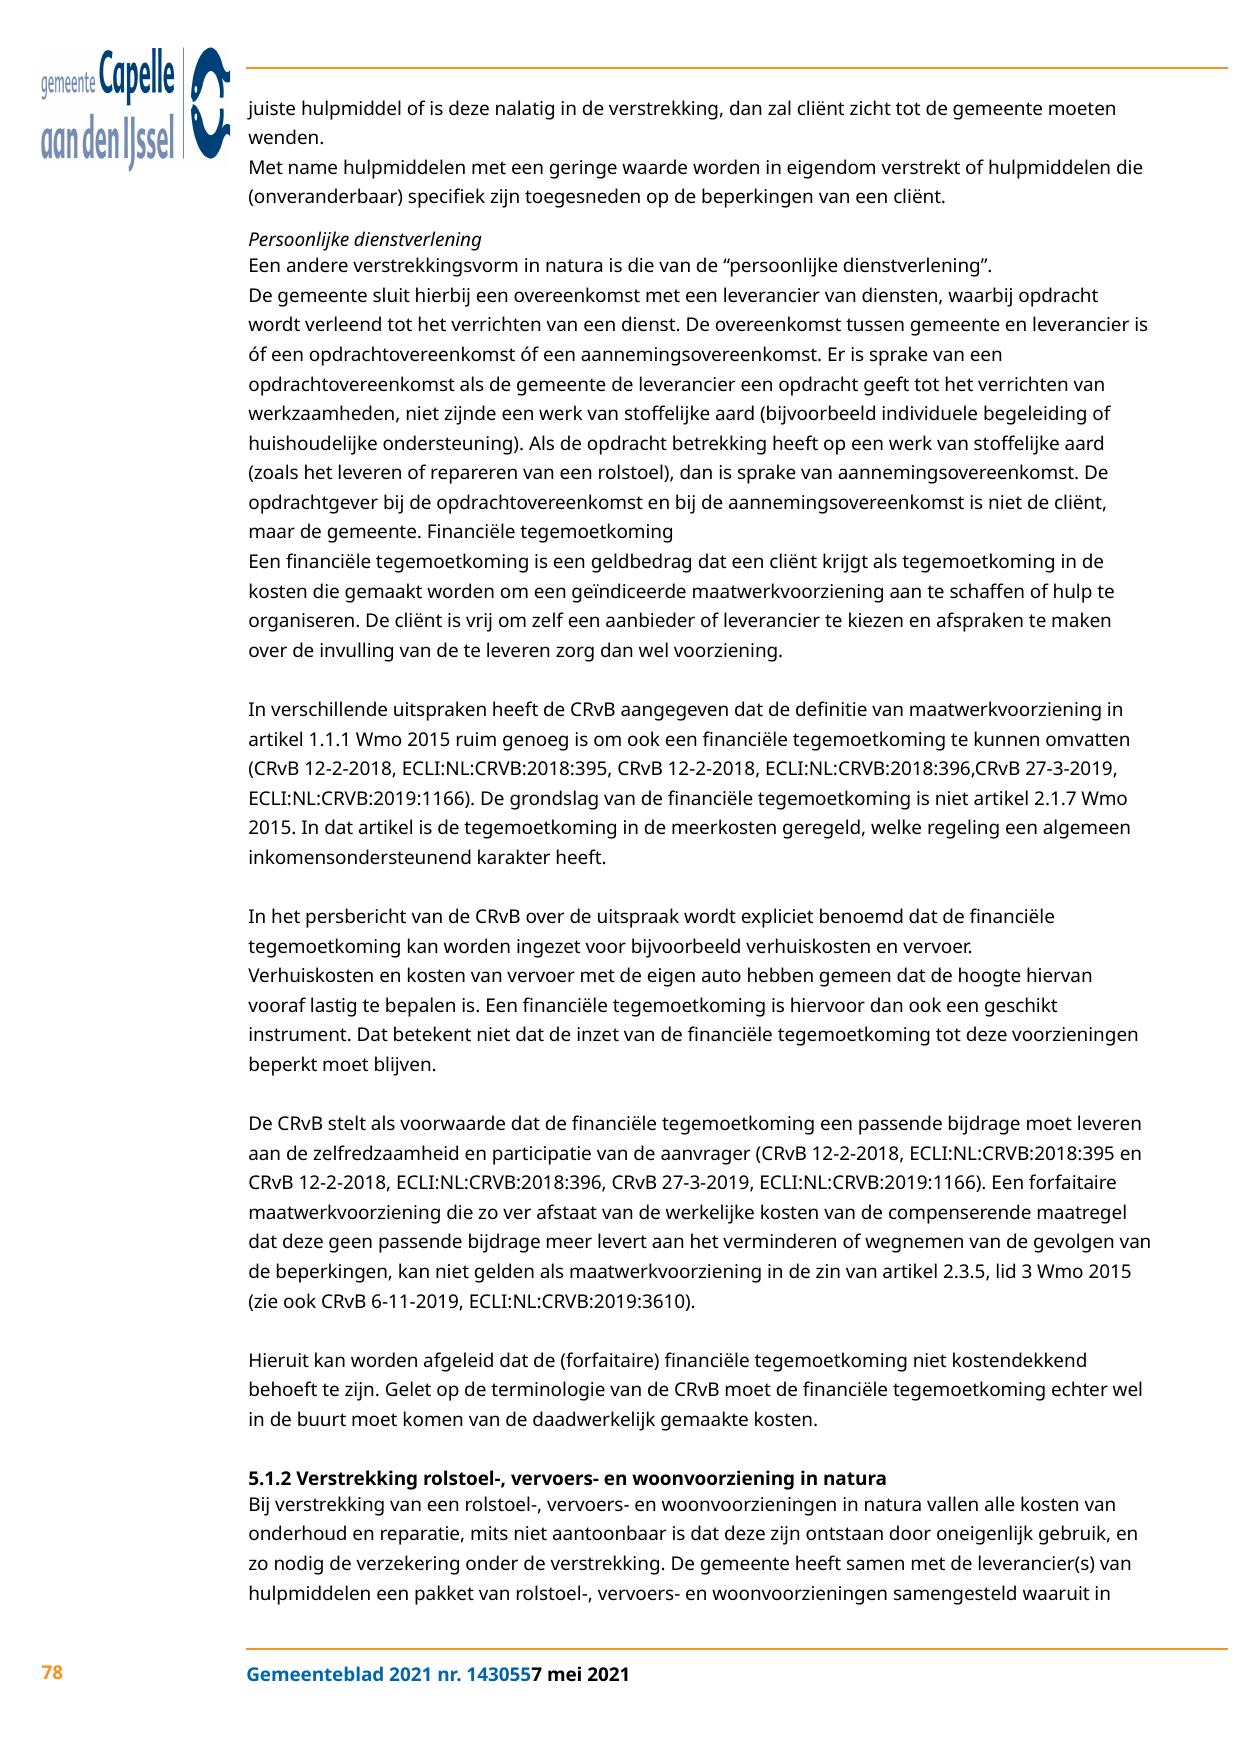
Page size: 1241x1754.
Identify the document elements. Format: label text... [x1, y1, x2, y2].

text Verhuiskosten en kosten van vervoer met de eigen auto hebben gemeen dat de hoogte hiervan vooraf lastig te bepalen is. Een financiële tegemoetkoming is hiervoor dan ook een geschikt instrument. Dat betekent niet dat de inzet van de financiële tegemoetkoming tot deze voorzieningen beperkt moet blijven. [248, 962, 1152, 1077]
text juiste hulpmiddel of is deze nalatig in de verstrekking, dan zal cliënt zicht tot de gemeente moeten wenden. [248, 95, 1152, 150]
text De CRvB stelt als voorwaarde dat de financiële tegemoetkoming een passende bijdrage moet leveren aan de zelfredzaamheid en participatie van de aanvrager (CRvB 12-2-2018, ECLI:NL:CRVB:2018:395 en CRvB 12-2-2018, ECLI:NL:CRVB:2018:396, CRvB 27-3-2019, ECLI:NL:CRVB:2019:1166). Een forfaitaire maatwerkvoorziening die zo ver afstaat van de werkelijke kosten van de compenserende maatregel dat deze geen passende bijdrage meer levert aan het verminderen of wegnemen van de gevolgen van de beperkingen, kan niet gelden als maatwerkvoorziening in de zin van artikel 2.3.5, lid 3 Wmo 2015 (zie ook CRvB 6-11-2019, ECLI:NL:CRVB:2019:3610). [248, 1110, 1152, 1313]
text Hieruit kan worden afgeleid dat de (forfaitaire) financiële tegemoetkoming niet kostendekkend behoeft te zijn. Gelet op de terminologie van de CRvB moet de financiële tegemoetkoming echter wel in de buurt moet komen van de daadwerkelijk gemaakte kosten. [248, 1347, 1152, 1432]
text 5.1.2 Verstrekking rolstoel-, vervoers- en woonvoorziening in natura [248, 1465, 1152, 1491]
text Een financiële tegemoetkoming is een geldbedrag dat een cliënt krijgt als tegemoetkoming in de kosten die gemaakt worden om een geïndiceerde maatwerkvoorziening aan te schaffen of hulp te organiseren. De cliënt is vrij om zelf een aanbieder of leverancier te kiezen en afspraken te maken over de invulling van de te leveren zorg dan wel voorziening. [248, 548, 1152, 663]
text In verschillende uitspraken heeft de CRvB aangegeven dat de definitie van maatwerkvoorziening in artikel 1.1.1 Wmo 2015 ruim genoeg is om ook een financiële tegemoetkoming te kunnen omvatten (CRvB 12-2-2018, ECLI:NL:CRVB:2018:395, CRvB 12-2-2018, ECLI:NL:CRVB:2018:396,CRvB 27-3-2019, ECLI:NL:CRVB:2019:1166). De grondslag van de financiële tegemoetkoming is niet artikel 2.1.7 Wmo 2015. In dat artikel is de tegemoetkoming in de meerkosten geregeld, welke regeling een algemeen inkomensondersteunend karakter heeft. [248, 696, 1152, 870]
text Een andere verstrekkingsvorm in natura is die van de “persoonlijke dienstverlening”. [248, 252, 1152, 278]
text Bij verstrekking van een rolstoel-, vervoers- en woonvoorzieningen in natura vallen alle kosten van onderhoud en reparatie, mits niet aantoonbaar is dat deze zijn ontstaan door oneigenlijk gebruik, en zo nodig de verzekering onder de verstrekking. De gemeente heeft samen met de leverancier(s) van hulpmiddelen een pakket van rolstoel-, vervoers- en woonvoorzieningen samengesteld waaruit in [248, 1491, 1152, 1606]
text Met name hulpmiddelen met een geringe waarde worden in eigendom verstrekt of hulpmiddelen die (onveranderbaar) specifiek zijn toegesneden op de beperkingen van een cliënt. [248, 154, 1152, 209]
picture [41, 47, 231, 172]
text In het persbericht van de CRvB over de uitspraak wordt expliciet benoemd dat de financiële tegemoetkoming kan worden ingezet voor bijvoorbeeld verhuiskosten en vervoer. [248, 903, 1152, 958]
text Persoonlijke dienstverlening [248, 227, 1152, 252]
text De gemeente sluit hierbij een overeenkomst met een leverancier van diensten, waarbij opdracht wordt verleend tot het verrichten van een dienst. De overeenkomst tussen gemeente en leverancier is óf een opdrachtovereenkomst óf een aannemingsovereenkomst. Er is sprake van een opdrachtovereenkomst als de gemeente de leverancier een opdracht geeft tot het verrichten van werkzaamheden, niet zijnde een werk van stoffelijke aard (bijvoorbeeld individuele begeleiding of huishoudelijke ondersteuning). Als de opdracht betrekking heeft op een werk van stoffelijke aard (zoals het leveren of repareren van een rolstoel), dan is sprake van aannemingsovereenkomst. De opdrachtgever bij de opdrachtovereenkomst en bij de aannemingsovereenkomst is niet de cliënt, maar de gemeente. Financiële tegemoetkoming [248, 282, 1152, 544]
